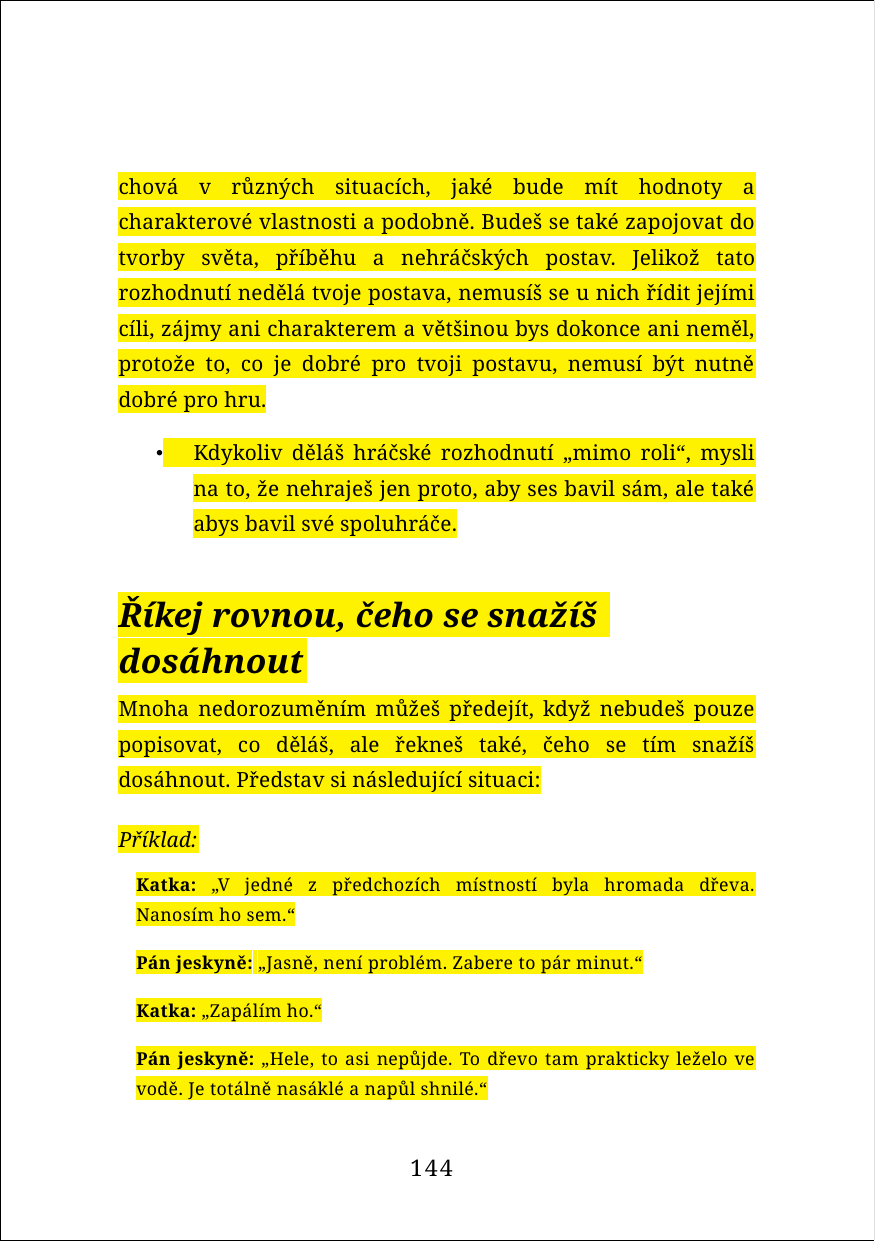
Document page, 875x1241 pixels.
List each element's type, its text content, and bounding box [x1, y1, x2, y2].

subtitle Říkej rovnou, čeho se snažíš dosáhnout [118, 592, 756, 683]
text Katka: „V jedné z předchozích místností byla hromada dřeva. Nanosím ho sem.“ [136, 872, 756, 926]
text Mnoha nedorozuměním můžeš předejít, když nebudeš pouze popisovat, co děláš, ale řekneš také, čeho se tím snažíš dosáhnout. Představ si následující situaci: [118, 694, 756, 794]
text chová v různých situacích, jaké bude mít hodnoty a charakterové vlastnosti a podobně. Budeš se také zapojovat do tvorby světa, příběhu a nehráčských postav. Jelikož tato rozhodnutí nedělá tvoje postava, nemusíš se u nich řídit jejími cíli, zájmy ani charakterem a většinou bys dokonce ani neměl, protože to, co je dobré pro tvoji postavu, nemusí být nutně dobré pro hru. [118, 172, 756, 413]
text Katka: „Zapálím ho.“ [136, 998, 756, 1022]
list Kdykoliv děláš hráčské rozhodnutí „mimo roli“, mysli na to, že nehraješ jen proto, aby ses bavil sám, ale také abys bavil své spoluhráče. [156, 438, 756, 538]
text Pán jeskyně: „Hele, to asi nepůjde. To dřevo tam prakticky leželo ve vodě. Je totálně nasáklé a napůl shnilé.“ [136, 1046, 756, 1100]
text Příklad: [118, 825, 756, 853]
text Pán jeskyně: „Jasně, není problém. Zabere to pár minut.“ [136, 950, 756, 974]
